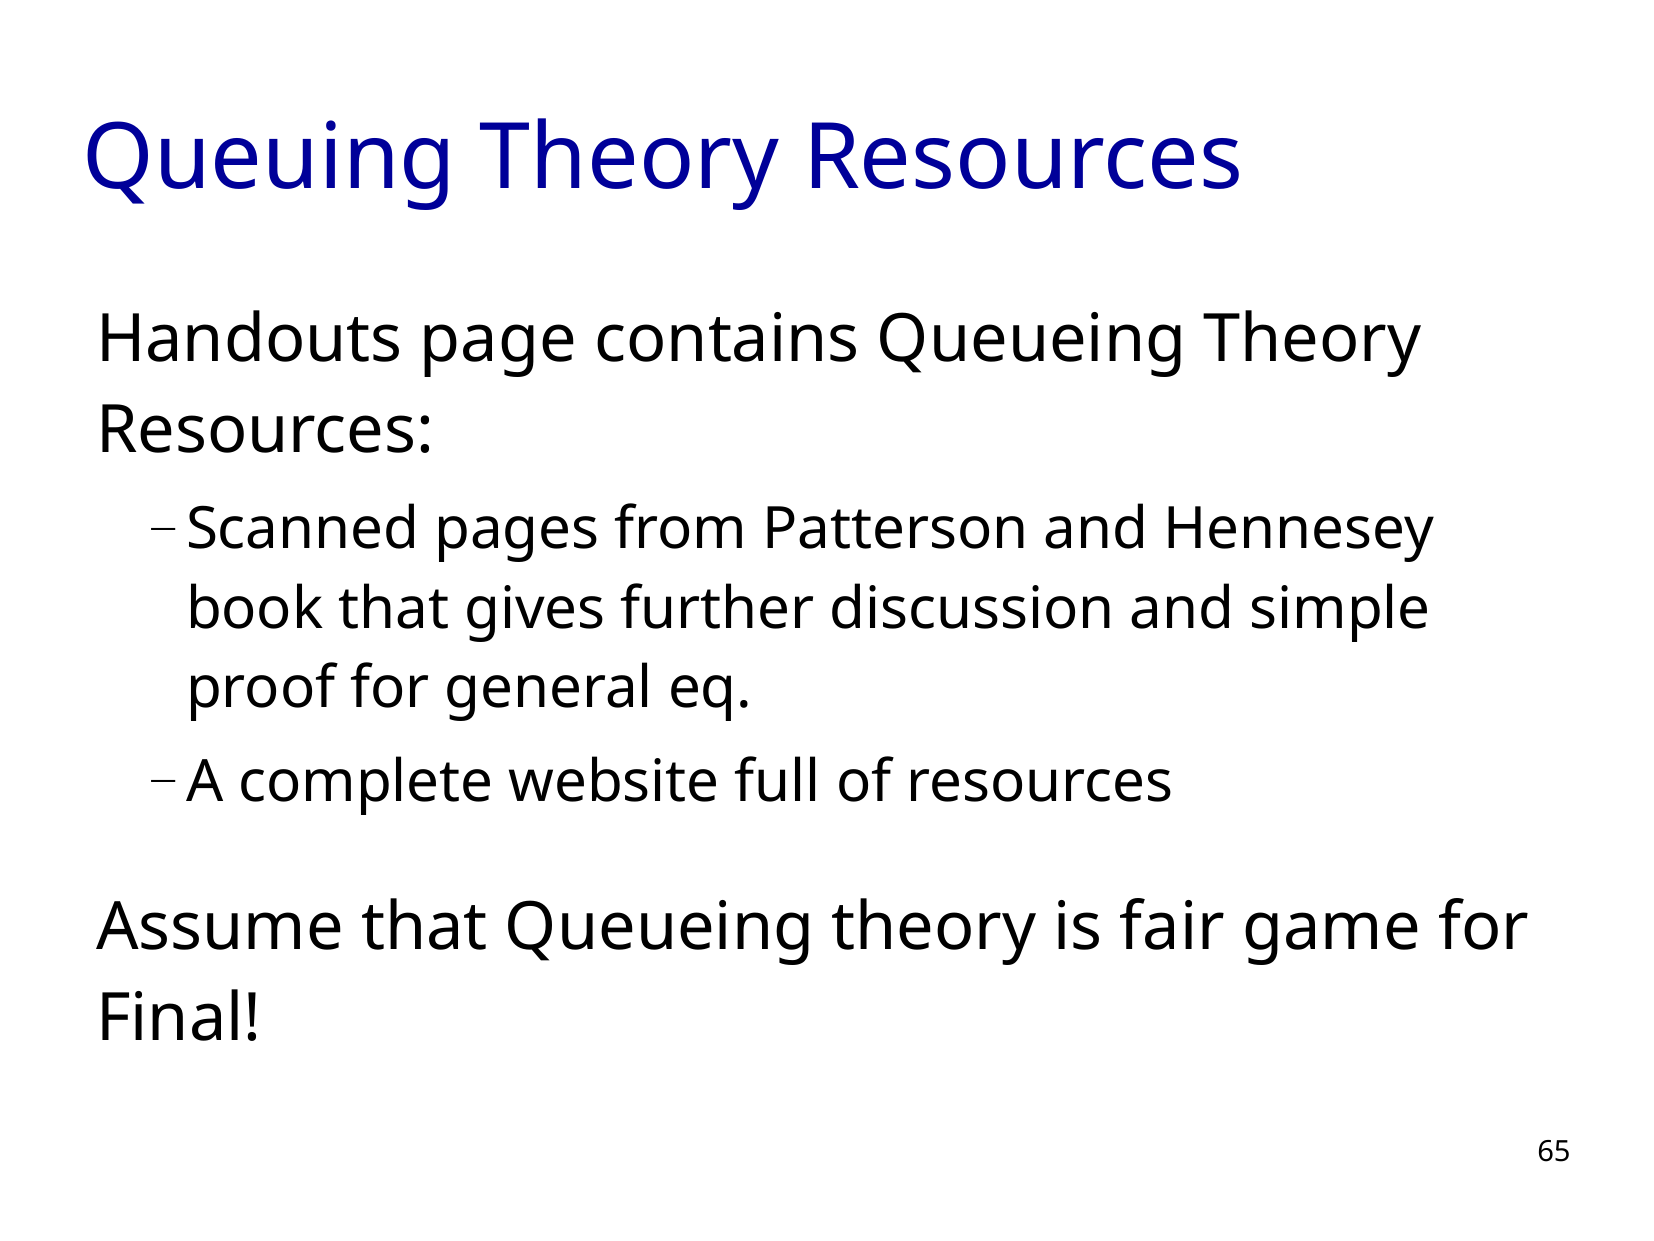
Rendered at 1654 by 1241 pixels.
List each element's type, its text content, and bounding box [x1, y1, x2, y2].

list Handouts page contains Queueing Theory Resources: Scanned pages from Patterson and Hennesey book that gives further discussion and simple proof for general eq. A complete website full of resources Assume that Queueing theory is fair game for Final! [60, 290, 1571, 1096]
title Queuing Theory Resources [82, 49, 1571, 257]
